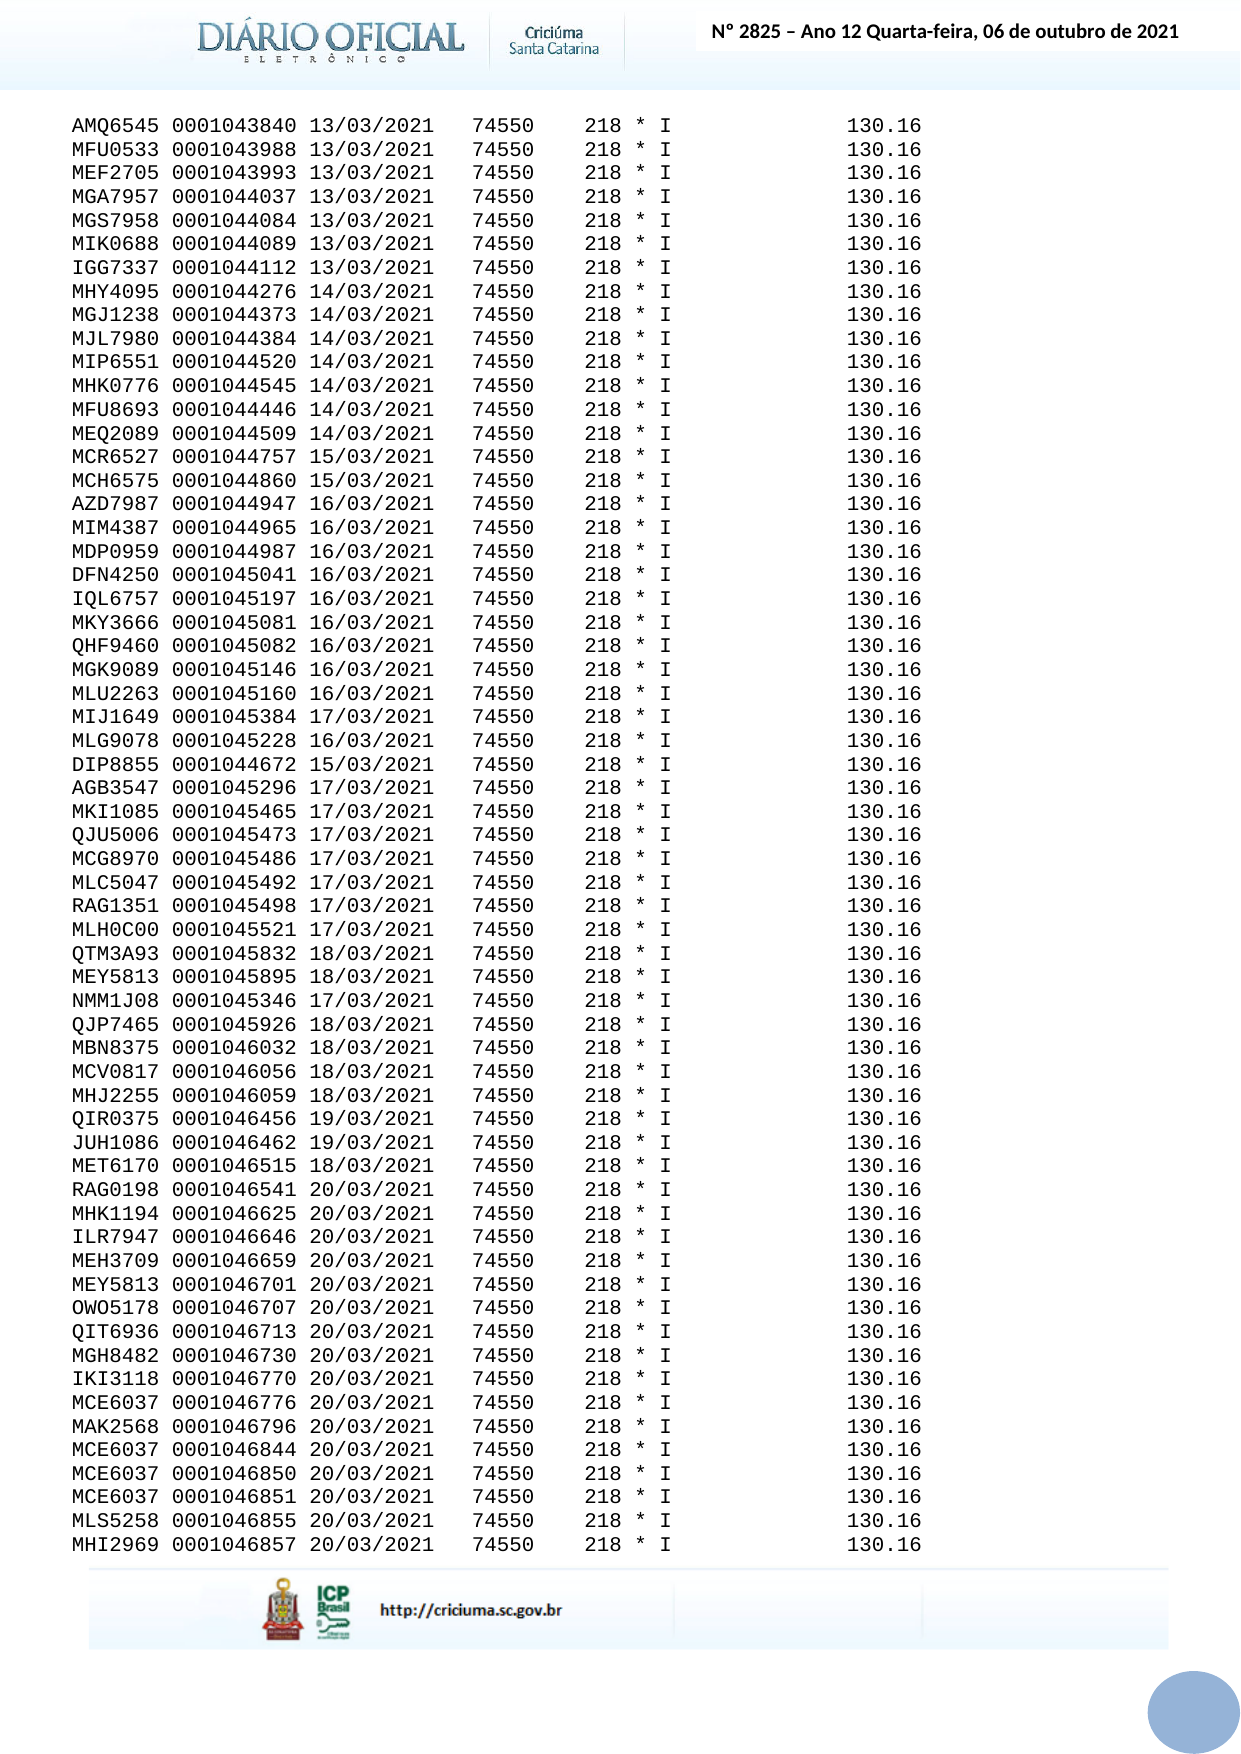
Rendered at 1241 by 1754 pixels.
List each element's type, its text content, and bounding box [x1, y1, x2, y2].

text IGG7337 0001044112 13/03/2021 74550 218 * I 130.16 [59, 257, 1181, 281]
text MLC5047 0001045492 17/03/2021 74550 218 * I 130.16 [59, 872, 1181, 895]
text MCV0817 0001046056 18/03/2021 74550 218 * I 130.16 [59, 1061, 1181, 1084]
text MKI1085 0001045465 17/03/2021 74550 218 * I 130.16 [59, 801, 1181, 824]
text QJU5006 0001045473 17/03/2021 74550 218 * I 130.16 [59, 824, 1181, 848]
text MEH3709 0001046659 20/03/2021 74550 218 * I 130.16 [59, 1250, 1181, 1274]
text MKY3666 0001045081 16/03/2021 74550 218 * I 130.16 [59, 612, 1181, 635]
text MDP0959 0001044987 16/03/2021 74550 218 * I 130.16 [59, 541, 1181, 564]
text AGB3547 0001045296 17/03/2021 74550 218 * I 130.16 [59, 777, 1181, 801]
text IKI3118 0001046770 20/03/2021 74550 218 * I 130.16 [59, 1368, 1181, 1392]
text MHY4095 0001044276 14/03/2021 74550 218 * I 130.16 [59, 281, 1181, 304]
text MIM4387 0001044965 16/03/2021 74550 218 * I 130.16 [59, 517, 1181, 541]
text NMM1J08 0001045346 17/03/2021 74550 218 * I 130.16 [59, 990, 1181, 1014]
text AMQ6545 0001043840 13/03/2021 74550 218 * I 130.16 [59, 115, 1181, 139]
text MJL7980 0001044384 14/03/2021 74550 218 * I 130.16 [59, 328, 1181, 352]
text DIP8855 0001044672 15/03/2021 74550 218 * I 130.16 [59, 753, 1181, 777]
text MLS5258 0001046855 20/03/2021 74550 218 * I 130.16 [59, 1510, 1181, 1534]
text QHF9460 0001045082 16/03/2021 74550 218 * I 130.16 [59, 635, 1181, 659]
text QIT6936 0001046713 20/03/2021 74550 218 * I 130.16 [59, 1321, 1181, 1345]
text MCR6527 0001044757 15/03/2021 74550 218 * I 130.16 [59, 446, 1181, 470]
text MLH0C00 0001045521 17/03/2021 74550 218 * I 130.16 [59, 919, 1181, 943]
text MGK9089 0001045146 16/03/2021 74550 218 * I 130.16 [59, 659, 1181, 683]
text MGH8482 0001046730 20/03/2021 74550 218 * I 130.16 [59, 1345, 1181, 1368]
text ILR7947 0001046646 20/03/2021 74550 218 * I 130.16 [59, 1226, 1181, 1250]
text MIJ1649 0001045384 17/03/2021 74550 218 * I 130.16 [59, 706, 1181, 730]
text MIP6551 0001044520 14/03/2021 74550 218 * I 130.16 [59, 352, 1181, 375]
text MEY5813 0001045895 18/03/2021 74550 218 * I 130.16 [59, 966, 1181, 990]
text RAG1351 0001045498 17/03/2021 74550 218 * I 130.16 [59, 895, 1181, 919]
text OWO5178 0001046707 20/03/2021 74550 218 * I 130.16 [59, 1297, 1181, 1321]
text DFN4250 0001045041 16/03/2021 74550 218 * I 130.16 [59, 564, 1181, 588]
text MEF2705 0001043993 13/03/2021 74550 218 * I 130.16 [59, 162, 1181, 186]
text MCH6575 0001044860 15/03/2021 74550 218 * I 130.16 [59, 470, 1181, 493]
text MGA7957 0001044037 13/03/2021 74550 218 * I 130.16 [59, 186, 1181, 210]
text MET6170 0001046515 18/03/2021 74550 218 * I 130.16 [59, 1156, 1181, 1179]
text MFU0533 0001043988 13/03/2021 74550 218 * I 130.16 [59, 139, 1181, 162]
text MGS7958 0001044084 13/03/2021 74550 218 * I 130.16 [59, 210, 1181, 233]
text MIK0688 0001044089 13/03/2021 74550 218 * I 130.16 [59, 233, 1181, 257]
text MCE6037 0001046851 20/03/2021 74550 218 * I 130.16 [59, 1487, 1181, 1510]
text QIR0375 0001046456 19/03/2021 74550 218 * I 130.16 [59, 1108, 1181, 1132]
text MEQ2089 0001044509 14/03/2021 74550 218 * I 130.16 [59, 422, 1181, 446]
text MHI2969 0001046857 20/03/2021 74550 218 * I 130.16 [59, 1534, 1181, 1557]
text MLG9078 0001045228 16/03/2021 74550 218 * I 130.16 [59, 730, 1181, 753]
text AZD7987 0001044947 16/03/2021 74550 218 * I 130.16 [59, 493, 1181, 517]
text MHK1194 0001046625 20/03/2021 74550 218 * I 130.16 [59, 1203, 1181, 1226]
text QTM3A93 0001045832 18/03/2021 74550 218 * I 130.16 [59, 943, 1181, 966]
text MLU2263 0001045160 16/03/2021 74550 218 * I 130.16 [59, 683, 1181, 706]
text MCE6037 0001046844 20/03/2021 74550 218 * I 130.16 [59, 1439, 1181, 1463]
text MAK2568 0001046796 20/03/2021 74550 218 * I 130.16 [59, 1416, 1181, 1439]
text RAG0198 0001046541 20/03/2021 74550 218 * I 130.16 [59, 1179, 1181, 1203]
text IQL6757 0001045197 16/03/2021 74550 218 * I 130.16 [59, 588, 1181, 612]
text MHJ2255 0001046059 18/03/2021 74550 218 * I 130.16 [59, 1084, 1181, 1108]
text MGJ1238 0001044373 14/03/2021 74550 218 * I 130.16 [59, 304, 1181, 328]
text MFU8693 0001044446 14/03/2021 74550 218 * I 130.16 [59, 399, 1181, 422]
text MCG8970 0001045486 17/03/2021 74550 218 * I 130.16 [59, 848, 1181, 872]
text QJP7465 0001045926 18/03/2021 74550 218 * I 130.16 [59, 1014, 1181, 1037]
text MCE6037 0001046776 20/03/2021 74550 218 * I 130.16 [59, 1392, 1181, 1416]
text MCE6037 0001046850 20/03/2021 74550 218 * I 130.16 [59, 1463, 1181, 1487]
text MEY5813 0001046701 20/03/2021 74550 218 * I 130.16 [59, 1274, 1181, 1297]
text JUH1086 0001046462 19/03/2021 74550 218 * I 130.16 [59, 1132, 1181, 1156]
text MBN8375 0001046032 18/03/2021 74550 218 * I 130.16 [59, 1037, 1181, 1061]
text MHK0776 0001044545 14/03/2021 74550 218 * I 130.16 [59, 375, 1181, 399]
